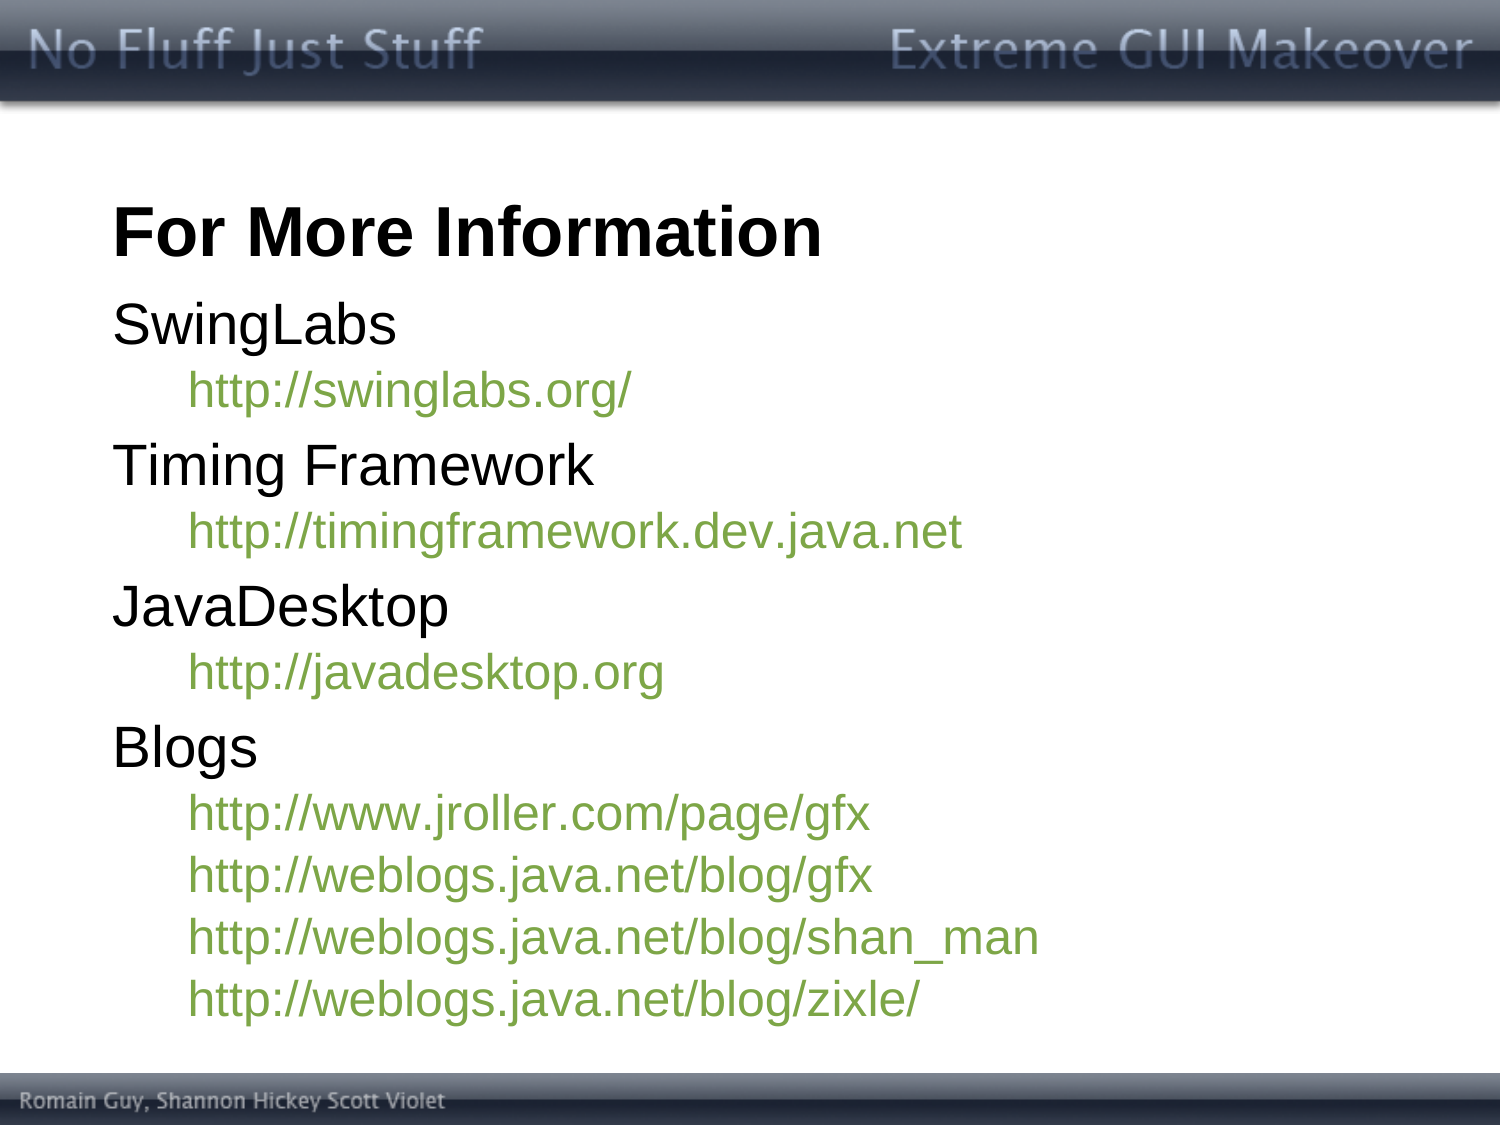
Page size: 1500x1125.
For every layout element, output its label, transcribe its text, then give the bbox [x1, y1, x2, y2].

picture [0, 1073, 1500, 1125]
picture [0, 0, 1500, 114]
title For More Information [112, 119, 1417, 271]
list SwingLabs http://swinglabs.org/ Timing Framework http://timingframework.dev.java.net JavaDesktop http://javadesktop.org Blogs http://www.jroller.com/page/gfx http://weblogs.java.net/blog/gfx http://weblogs.java.net/blog/shan_man http://weblogs.java.net/blog/zixle/ [112, 299, 1482, 1043]
